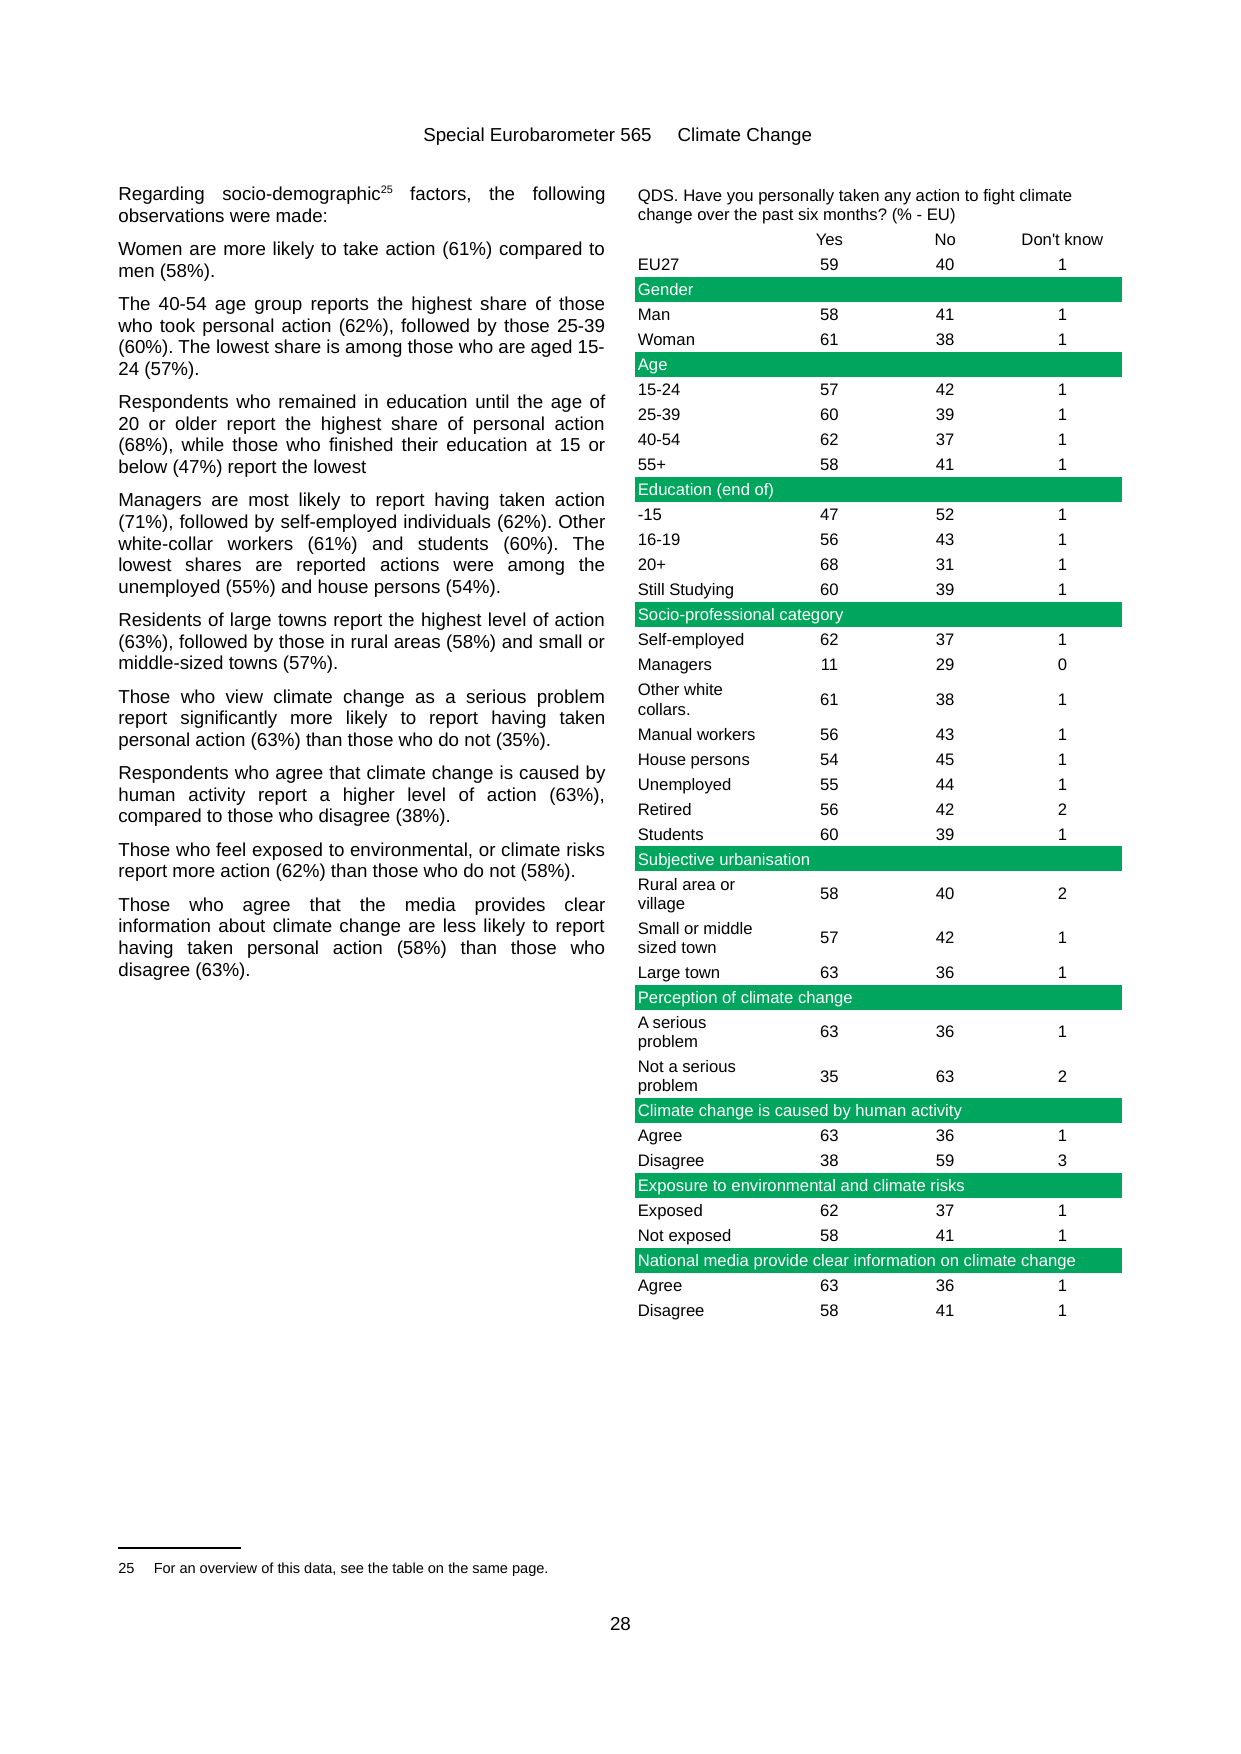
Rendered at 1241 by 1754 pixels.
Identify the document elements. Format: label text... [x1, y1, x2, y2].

table_cell 57 [771, 916, 887, 960]
table_cell 63 [771, 1010, 887, 1054]
table_cell 55+ [635, 452, 771, 477]
table_cell Subjective urbanisation [635, 846, 1122, 871]
table_cell 1 [1003, 771, 1122, 796]
table_cell 58 [771, 1223, 887, 1248]
table_cell 36 [888, 960, 1002, 985]
table_cell Yes [771, 227, 887, 252]
table_cell 54 [771, 746, 887, 771]
table_cell 38 [771, 1148, 887, 1173]
table_cell 36 [888, 1273, 1002, 1298]
text Respondents who remained in education until the age of 20 or older report the highest share of personal action (68%), while those who finished their education at 15 or below (47%) report the lowest [118, 391, 605, 477]
table_cell 39 [888, 402, 1002, 427]
table_cell 63 [771, 960, 887, 985]
table_cell 2 [1003, 796, 1122, 821]
table_cell 1 [1003, 377, 1122, 402]
table_cell House persons [635, 746, 771, 771]
table_cell Self-employed [635, 627, 771, 652]
table_cell 43 [888, 721, 1002, 746]
text The 40-54 age group reports the highest share of those who took personal action (62%), followed by those 25-39 (60%). The lowest share is among those who are aged 15-24 (57%). [118, 293, 605, 379]
table_cell EU27 [635, 252, 771, 277]
table_cell 1 [1003, 1223, 1122, 1248]
text Residents of large towns report the highest level of action (63%), followed by those in rural areas (58%) and small or middle-sized towns (57%). [118, 609, 605, 674]
table_cell Still Studying [635, 577, 771, 602]
table_cell 60 [771, 821, 887, 846]
text Regarding socio-demographic factors, the following observations were made: [118, 183, 605, 226]
table_cell 61 [771, 677, 887, 721]
table_cell Perception of climate change [635, 985, 1122, 1010]
table_cell 35 [771, 1054, 887, 1098]
table_cell 15-24 [635, 377, 771, 402]
text Those who agree that the media provides clear information about climate change are less likely to report having taken personal action (58%) than those who disagree (63%). [118, 894, 605, 980]
table_cell 57 [771, 377, 887, 402]
table_cell Climate change is caused by human activity [635, 1098, 1122, 1123]
table_cell 1 [1003, 327, 1122, 352]
table_cell Don't know [1003, 227, 1122, 252]
table_cell 1 [1003, 721, 1122, 746]
table_cell 44 [888, 771, 1002, 796]
table_cell 42 [888, 916, 1002, 960]
table_cell 1 [1003, 746, 1122, 771]
table_cell [635, 227, 771, 252]
table_cell 40 [888, 871, 1002, 916]
table_cell 56 [771, 796, 887, 821]
table_cell 1 [1003, 960, 1122, 985]
table_cell 39 [888, 577, 1002, 602]
table_cell 58 [771, 452, 887, 477]
table_cell Not exposed [635, 1223, 771, 1248]
table_cell Managers [635, 652, 771, 677]
table_cell 1 [1003, 1273, 1122, 1298]
table_cell 37 [888, 427, 1002, 452]
table_cell A serious problem [635, 1010, 771, 1054]
table_cell Education (end of) [635, 477, 1122, 502]
table_cell Rural area or village [635, 871, 771, 916]
table_cell Other white collars. [635, 677, 771, 721]
table_cell 36 [888, 1123, 1002, 1148]
table_cell 55 [771, 771, 887, 796]
table_cell Manual workers [635, 721, 771, 746]
table_cell 37 [888, 627, 1002, 652]
table_cell 56 [771, 721, 887, 746]
table_cell 38 [888, 677, 1002, 721]
table_cell 63 [888, 1054, 1002, 1098]
table_cell 47 [771, 502, 887, 527]
text Managers are most likely to report having taken action (71%), followed by self-employed individuals (62%). Other white-collar workers (61%) and students (60%). The lowest shares are reported actions were among the unemployed (55%) and house persons (54%). [118, 489, 605, 597]
table_cell 1 [1003, 552, 1122, 577]
table_cell Small or middle sized town [635, 916, 771, 960]
table_cell 40 [888, 252, 1002, 277]
table_cell 41 [888, 1223, 1002, 1248]
table_cell 62 [771, 427, 887, 452]
table_cell 36 [888, 1010, 1002, 1054]
table_cell Not a serious problem [635, 1054, 771, 1098]
table_cell 20+ [635, 552, 771, 577]
table_cell 43 [888, 527, 1002, 552]
table_cell 31 [888, 552, 1002, 577]
table_cell 2 [1003, 871, 1122, 916]
table_cell 1 [1003, 302, 1122, 327]
table_cell Agree [635, 1123, 771, 1148]
table_cell 1 [1003, 1298, 1122, 1323]
text Those who view climate change as a serious problem report significantly more likely to report having taken personal action (63%) than those who do not (35%). [118, 686, 605, 750]
table_cell 1 [1003, 627, 1122, 652]
table_cell 1 [1003, 1010, 1122, 1054]
table_cell 1 [1003, 916, 1122, 960]
table_header QDS. Have you personally taken any action to fight climate change over the past six months? (% - EU) [635, 183, 1122, 227]
table_cell 41 [888, 302, 1002, 327]
text Those who feel exposed to environmental, or climate risks report more action (62%) than those who do not (58%). [118, 839, 605, 882]
table_cell 63 [771, 1123, 887, 1148]
table_cell 1 [1003, 821, 1122, 846]
table_cell Large town [635, 960, 771, 985]
table_cell Age [635, 352, 1122, 377]
table_cell 1 [1003, 1123, 1122, 1148]
table_cell 58 [771, 1298, 887, 1323]
table_cell 1 [1003, 1198, 1122, 1223]
table_cell Exposed [635, 1198, 771, 1223]
table_cell 62 [771, 1198, 887, 1223]
text For an overview of this data, see the table on the same page. [118, 1560, 605, 1577]
table_cell -15 [635, 502, 771, 527]
table_cell 62 [771, 627, 887, 652]
text Women are more likely to take action (61%) compared to men (58%). [118, 238, 605, 281]
table_cell 25-39 [635, 402, 771, 427]
table_cell 1 [1003, 577, 1122, 602]
table_cell 59 [771, 252, 887, 277]
table_cell 39 [888, 821, 1002, 846]
table_cell 58 [771, 302, 887, 327]
table_cell 40-54 [635, 427, 771, 452]
table_cell No [888, 227, 1002, 252]
text Respondents who agree that climate change is caused by human activity report a higher level of action (63%), compared to those who disagree (38%). [118, 762, 605, 827]
table_cell 56 [771, 527, 887, 552]
table_cell Gender [635, 277, 1122, 302]
table_cell 42 [888, 377, 1002, 402]
table_cell 60 [771, 402, 887, 427]
table_cell Retired [635, 796, 771, 821]
table_cell 59 [888, 1148, 1002, 1173]
table_cell 11 [771, 652, 887, 677]
table_cell Disagree [635, 1298, 771, 1323]
table_cell 1 [1003, 402, 1122, 427]
table_cell Socio-professional category [635, 602, 1122, 627]
table_cell 61 [771, 327, 887, 352]
table_cell 60 [771, 577, 887, 602]
table_cell 58 [771, 871, 887, 916]
table_cell 1 [1003, 452, 1122, 477]
table_cell 16-19 [635, 527, 771, 552]
table_cell Students [635, 821, 771, 846]
table_cell 45 [888, 746, 1002, 771]
table_cell 2 [1003, 1054, 1122, 1098]
table_cell 52 [888, 502, 1002, 527]
table_cell 38 [888, 327, 1002, 352]
table_cell National media provide clear information on climate change [635, 1248, 1122, 1273]
table_cell 1 [1003, 252, 1122, 277]
table_cell 1 [1003, 427, 1122, 452]
table_cell 41 [888, 452, 1002, 477]
table_cell 41 [888, 1298, 1002, 1323]
table_cell 42 [888, 796, 1002, 821]
table_cell 0 [1003, 652, 1122, 677]
table_cell Disagree [635, 1148, 771, 1173]
table_cell 3 [1003, 1148, 1122, 1173]
table_cell Woman [635, 327, 771, 352]
table_cell Agree [635, 1273, 771, 1298]
table_cell 68 [771, 552, 887, 577]
table_cell 37 [888, 1198, 1002, 1223]
table_cell 1 [1003, 502, 1122, 527]
table_cell 29 [888, 652, 1002, 677]
table_cell 1 [1003, 527, 1122, 552]
table_cell 1 [1003, 677, 1122, 721]
table_cell Unemployed [635, 771, 771, 796]
table_cell Exposure to environmental and climate risks [635, 1173, 1122, 1198]
table_cell 63 [771, 1273, 887, 1298]
table_cell Man [635, 302, 771, 327]
